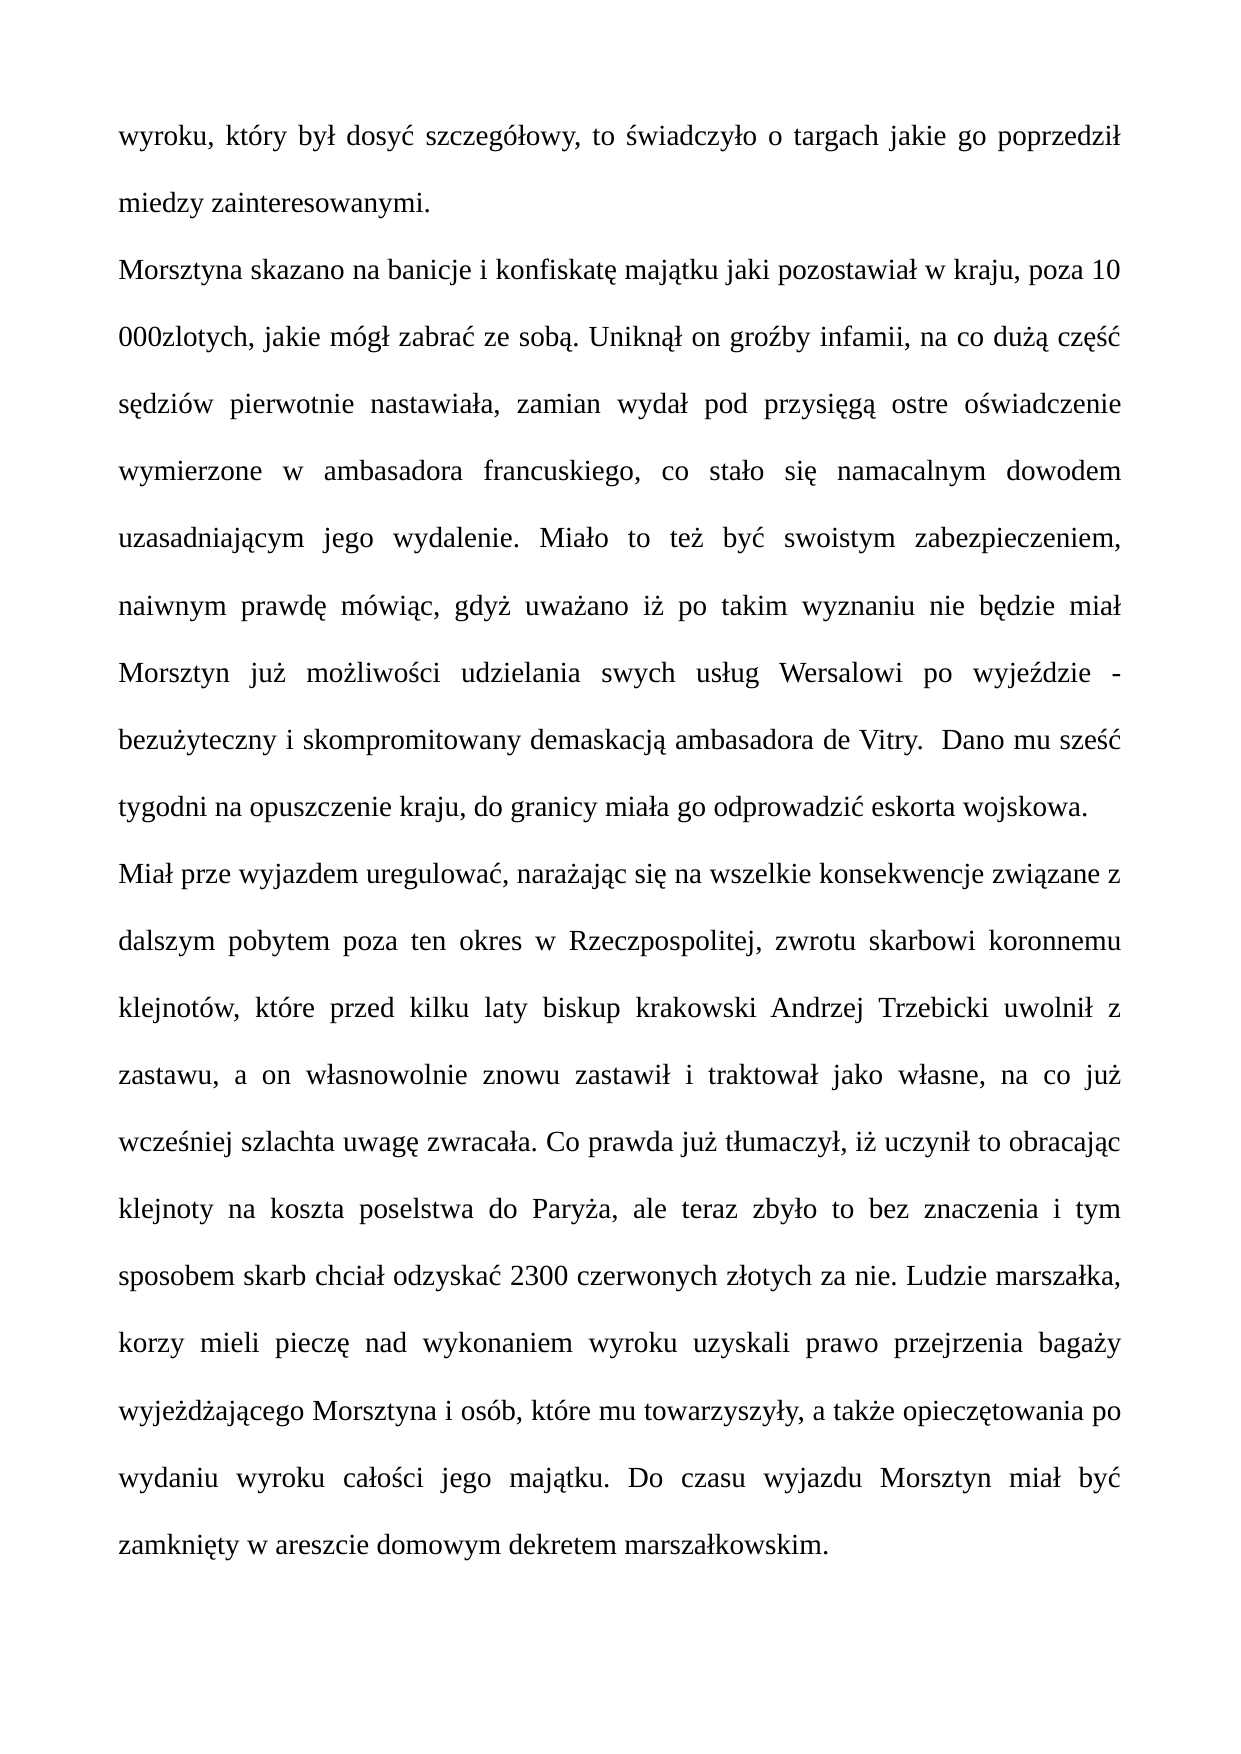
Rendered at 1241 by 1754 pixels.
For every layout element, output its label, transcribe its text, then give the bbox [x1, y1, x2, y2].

text Morsztyna skazano na banicje i konfiskatę majątku jaki pozostawiał w kraju, poza 10 000zlotych, jakie mógł zabrać ze sobą. Uniknął on groźby infamii, na co dużą część sędziów pierwotnie nastawiała, zamian wydał pod przysięgą ostre oświadczenie wymierzone w ambasadora francuskiego, co stało się namacalnym dowodem uzasadniającym jego wydalenie. Miało to też być swoistym zabezpieczeniem, naiwnym prawdę mówiąc, gdyż uważano iż po takim wyznaniu nie będzie miał Morsztyn już możliwości udzielania swych usług Wersalowi po wyjeździe - bezużyteczny i skompromitowany demaskacją ambasadora de Vitry. Dano mu sześć tygodni na opuszczenie kraju, do granicy miała go odprowadzić eskorta wojskowa. [118, 252, 1122, 822]
text wyroku, który był dosyć szczegółowy, to świadczyło o targach jakie go poprzedził miedzy zainteresowanymi. [118, 118, 1122, 219]
text Miał prze wyjazdem uregulować, narażając się na wszelkie konsekwencje związane z dalszym pobytem poza ten okres w Rzeczpospolitej, zwrotu skarbowi koronnemu klejnotów, które przed kilku laty biskup krakowski Andrzej Trzebicki uwolnił z zastawu, a on własnowolnie znowu zastawił i traktował jako własne, na co już wcześniej szlachta uwagę zwracała. Co prawda już tłumaczył, iż uczynił to obracając klejnoty na koszta poselstwa do Paryża, ale teraz zbyło to bez znaczenia i tym sposobem skarb chciał odzyskać 2300 czerwonych złotych za nie. Ludzie marszałka, korzy mieli pieczę nad wykonaniem wyroku uzyskali prawo przejrzenia bagaży wyjeżdżającego Morsztyna i osób, które mu towarzyszyły, a także opieczętowania po wydaniu wyroku całości jego majątku. Do czasu wyjazdu Morsztyn miał być zamknięty w areszcie domowym dekretem marszałkowskim. [118, 856, 1122, 1560]
